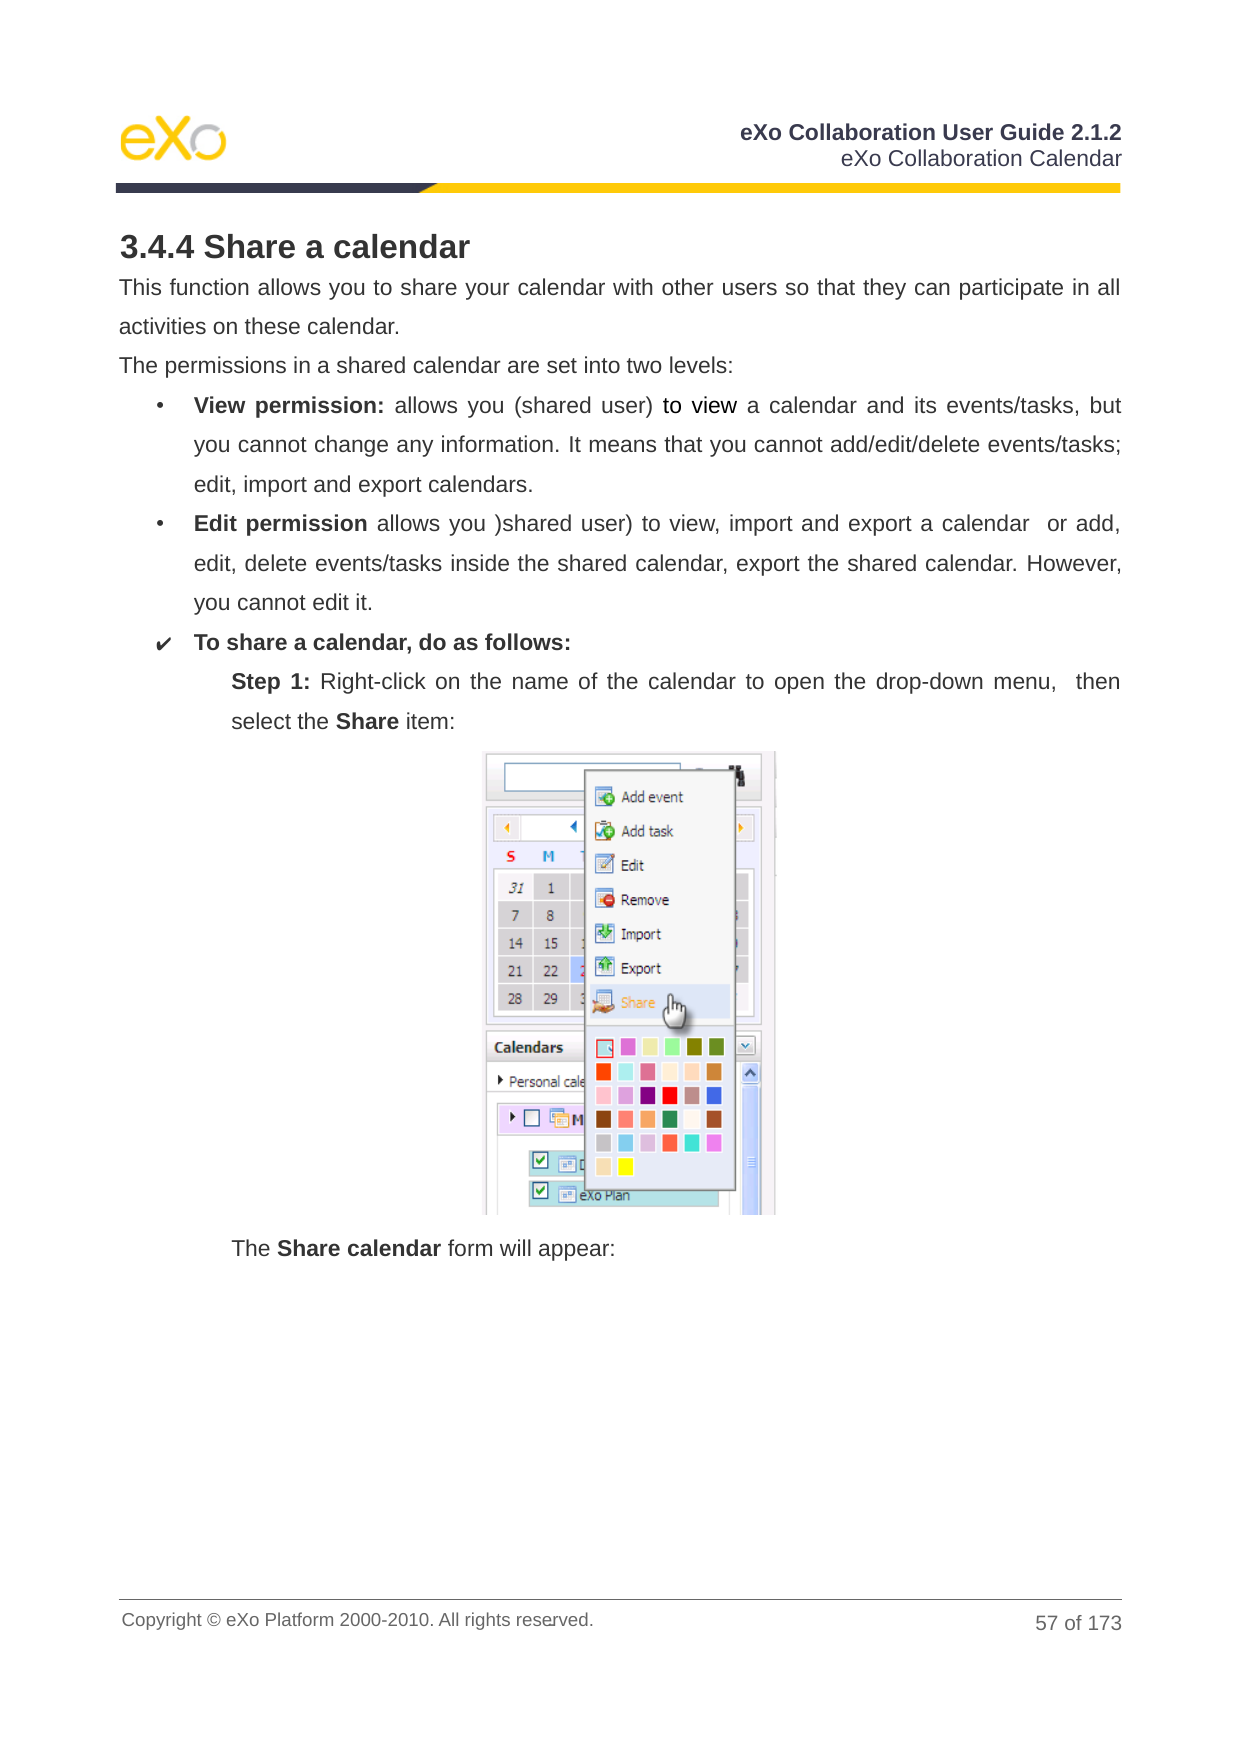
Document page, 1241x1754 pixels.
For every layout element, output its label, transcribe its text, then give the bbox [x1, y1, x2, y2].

picture [481, 751, 778, 1215]
list To share a calendar, do as follows: [156, 629, 1122, 655]
text This function allows you to share your calendar with other users so that they can participate in all activities on these calendar. [118, 273, 1122, 339]
picture [120, 115, 227, 161]
subtitle Share a calendar [118, 228, 1122, 266]
list Step 1: Right-click on the name of the calendar to open the drop-down menu, then select the Share item: [193, 668, 1122, 734]
list The Share calendar form will appear: [193, 1215, 1122, 1261]
text The permissions in a shared calendar are set into two levels: [118, 352, 1122, 379]
list Edit permission allows you )shared user) to view, import and export a calendar or add, edit, delete events/tasks inside the shared calendar, export the shared calendar. However, you cannot edit it. [156, 510, 1122, 616]
list View permission: allows you (shared user) to view a calendar and its events/tasks, but you cannot change any information. It means that you cannot add/edit/delete events/tasks; edit, import and export calendars. [156, 392, 1122, 497]
picture [115, 183, 1121, 193]
